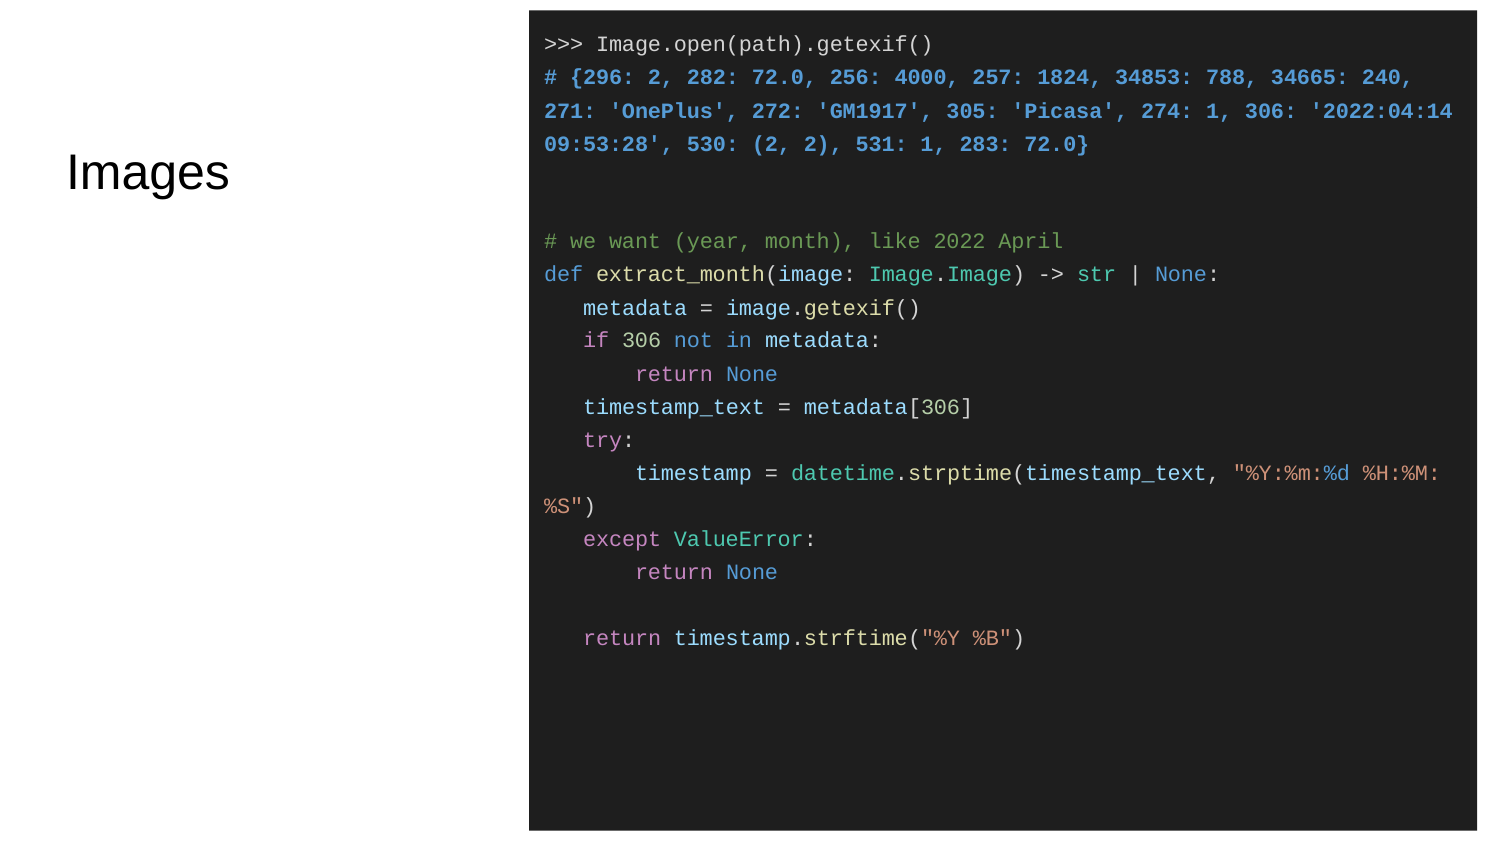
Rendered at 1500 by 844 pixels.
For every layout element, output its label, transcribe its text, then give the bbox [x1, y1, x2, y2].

list # we want (year, month), like 2022 April def extract_month(image: Image.Image) -> str | None: metadata = image.getexif() if 306 not in metadata: return None timestamp_text = metadata[306] try: timestamp = datetime.strptime(timestamp_text, "%Y:%m:%d %H:%M:%S") except ValueError: return None return timestamp.strftime("%Y %B") [529, 208, 1478, 831]
title Images [51, 91, 512, 216]
list >>> Image.open(path).getexif() # {296: 2, 282: 72.0, 256: 4000, 257: 1824, 34853: 788, 34665: 240, 271: 'OnePlus', 272: 'GM1917', 305: 'Picasa', 274: 1, 306: '2022:04:14 09:53:28', 530: (2, 2), 531: 1, 283: 72.0} [529, 10, 1478, 208]
